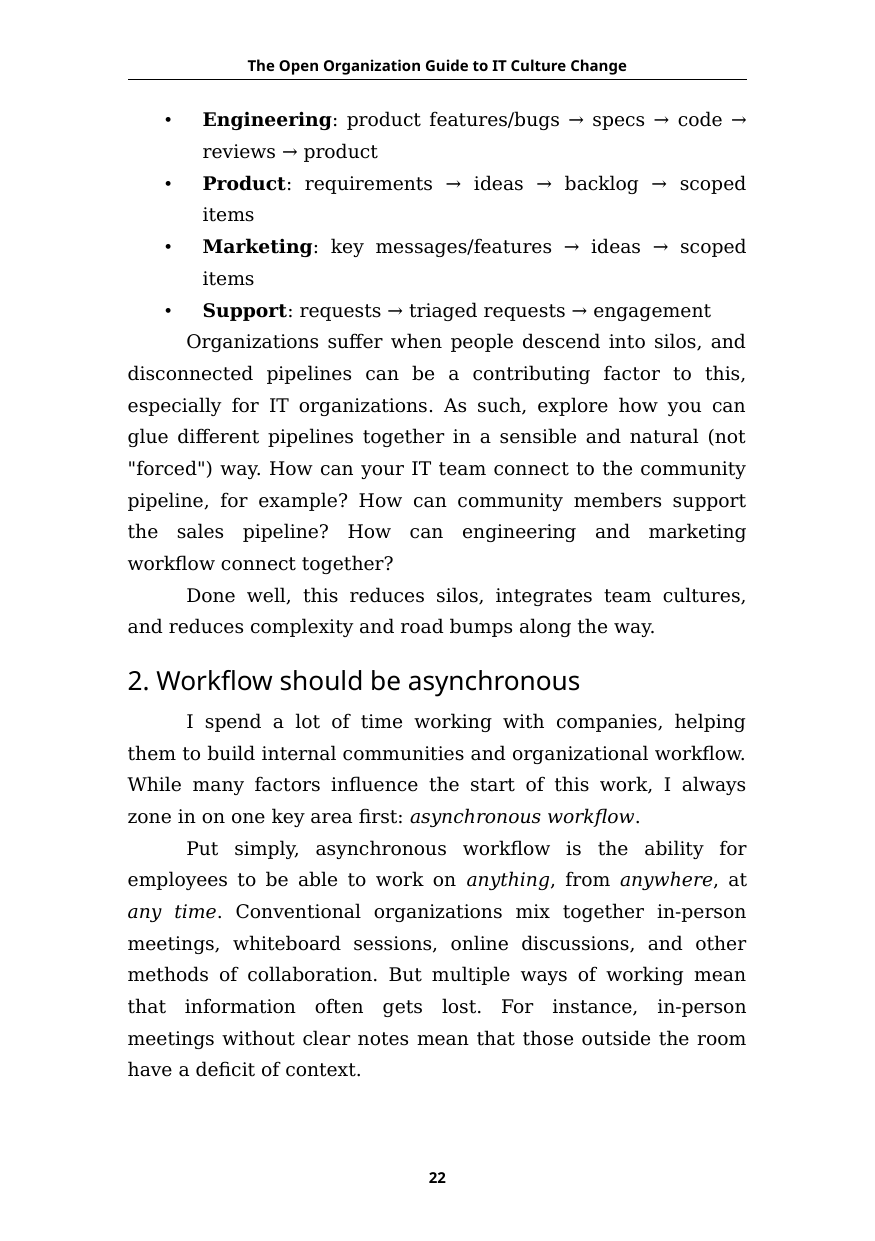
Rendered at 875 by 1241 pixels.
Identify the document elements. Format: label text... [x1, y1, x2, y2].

text I spend a lot of time working with companies, helping them to build internal communities and organizational workflow. While many factors influence the start of this work, I always zone in on one key area first: asynchronous workflow. [127, 711, 747, 828]
list Engineering: product features/bugs → specs → code → reviews → product [165, 109, 747, 162]
text Put simply, asynchronous workflow is the ability for employees to be able to work on anything, from anywhere, at any time. Conventional organizations mix together in-person meetings, whiteboard sessions, online discussions, and other methods of collaboration. But multiple ways of working mean that information often gets lost. For instance, in-person meetings without clear notes mean that those outside the room have a deficit of context. [127, 837, 747, 1081]
subtitle 2. Workflow should be asynchronous [127, 663, 747, 698]
list Marketing: key messages/features → ideas → scoped items [165, 236, 747, 289]
list Product: requirements → ideas → backlog → scoped items [165, 172, 747, 226]
text Organizations suffer when people descend into silos, and disconnected pipelines can be a contributing factor to this, especially for IT organizations. As such, explore how you can glue different pipelines together in a sensible and natural (not "forced") way. How can your IT team connect to the community pipeline, for example? How can community members support the sales pipeline? How can engineering and marketing workflow connect together? [127, 331, 747, 575]
text Done well, this reduces silos, integrates team cultures, and reduces complexity and road bumps along the way. [127, 585, 747, 638]
list Support: requests → triaged requests → engagement [165, 299, 747, 321]
